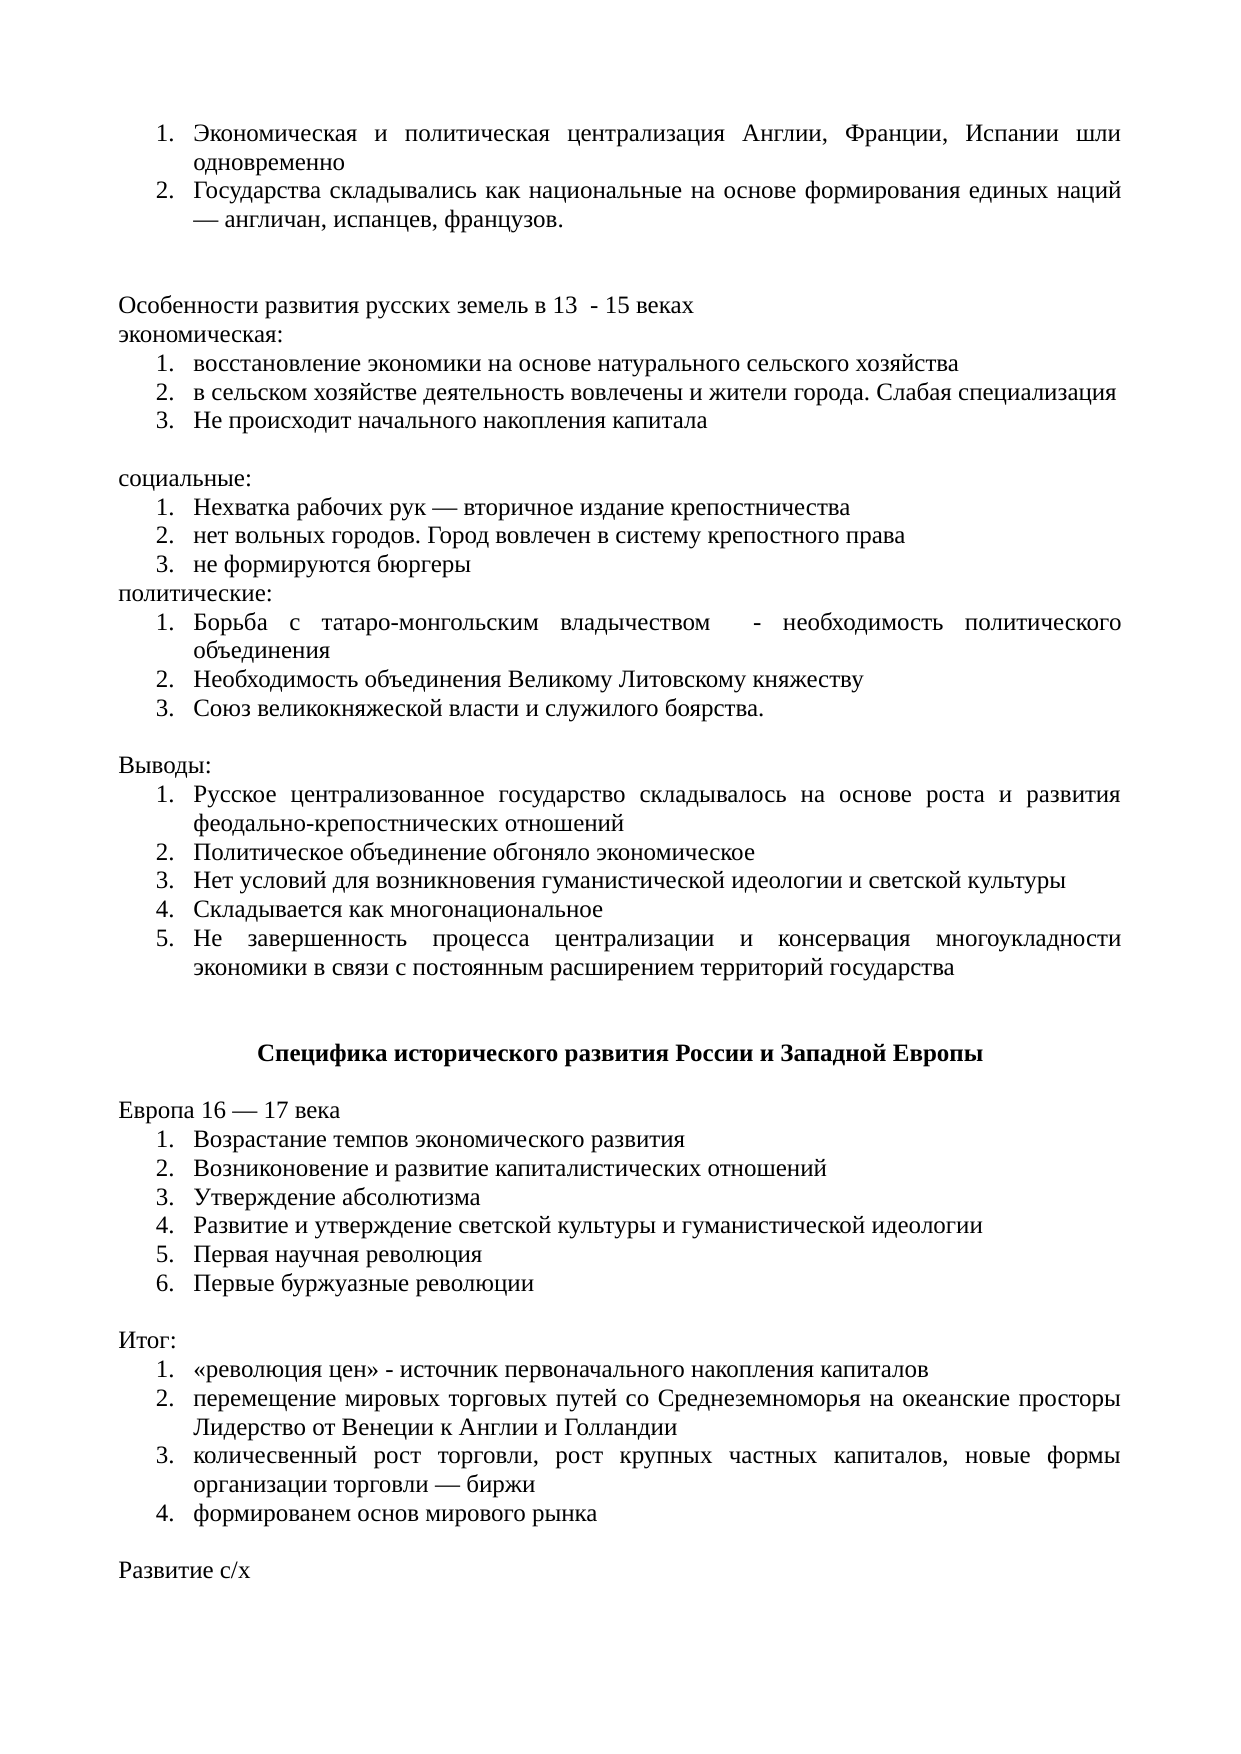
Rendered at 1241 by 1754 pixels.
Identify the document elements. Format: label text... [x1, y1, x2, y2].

list количесвенный рост торговли, рост крупных частных капиталов, новые формы организации торговли — биржи [156, 1441, 1122, 1498]
list не формируются бюргеры [156, 549, 1122, 578]
text Развитие с/х [118, 1556, 1122, 1584]
list Утверждение абсолютизма [156, 1182, 1122, 1211]
list формированем основ мирового рынка [156, 1498, 1122, 1527]
list Борьба с татаро-монгольским владычеством - необходимость политического объединения [156, 607, 1122, 664]
list Экономическая и политическая централизация Англии, Франции, Испании шли одновременно [156, 118, 1122, 176]
text социальные: [118, 463, 1122, 492]
list Политическое объединение обгоняло экономическое [156, 837, 1122, 866]
list Возниконовение и развитие капиталистических отношений [156, 1153, 1122, 1182]
list Необходимость объединения Великому Литовскому княжеству [156, 664, 1122, 693]
text политические: [118, 578, 1122, 607]
list Развитие и утверждение светской культуры и гуманистической идеологии [156, 1211, 1122, 1239]
list Русское централизованное государство складывалось на основе роста и развития феодально-крепостнических отношений [156, 779, 1122, 837]
text Особенности развития русских земель в 13 - 15 веках [118, 291, 1122, 319]
list «революция цен» - источник первоначального накопления капиталов [156, 1354, 1122, 1383]
list Первая научная революция [156, 1239, 1122, 1268]
list Союз великокняжеской власти и служилого боярства. [156, 693, 1122, 722]
list в сельском хозяйстве деятельность вовлечены и жители города. Слабая специализация [156, 377, 1122, 406]
text Выводы: [118, 751, 1122, 779]
list восстановление экономики на основе натурального сельского хозяйства [156, 348, 1122, 377]
list нет вольных городов. Город вовлечен в систему крепостного права [156, 521, 1122, 549]
list Нехватка рабочих рук — вторичное издание крепостничества [156, 492, 1122, 521]
text Специфика исторического развития России и Западной Европы [118, 1038, 1122, 1067]
list Первые буржуазные революции [156, 1268, 1122, 1297]
text экономическая: [118, 319, 1122, 348]
list Не завершенность процесса централизации и консервация многоукладности экономики в связи с постоянным расширением территорий государства [156, 923, 1122, 981]
text Европа 16 — 17 века [118, 1096, 1122, 1124]
list Не происходит начального накопления капитала [156, 406, 1122, 434]
list Возрастание темпов экономического развития [156, 1124, 1122, 1153]
text Итог: [118, 1326, 1122, 1354]
list Нет условий для возникновения гуманистической идеологии и светской культуры [156, 866, 1122, 894]
list Государства складывались как национальные на основе формирования единых наций — англичан, испанцев, французов. [156, 176, 1122, 233]
list Складывается как многонациональное [156, 894, 1122, 923]
list перемещение мировых торговых путей со Среднеземноморья на океанские просторы Лидерство от Венеции к Англии и Голландии [156, 1383, 1122, 1441]
